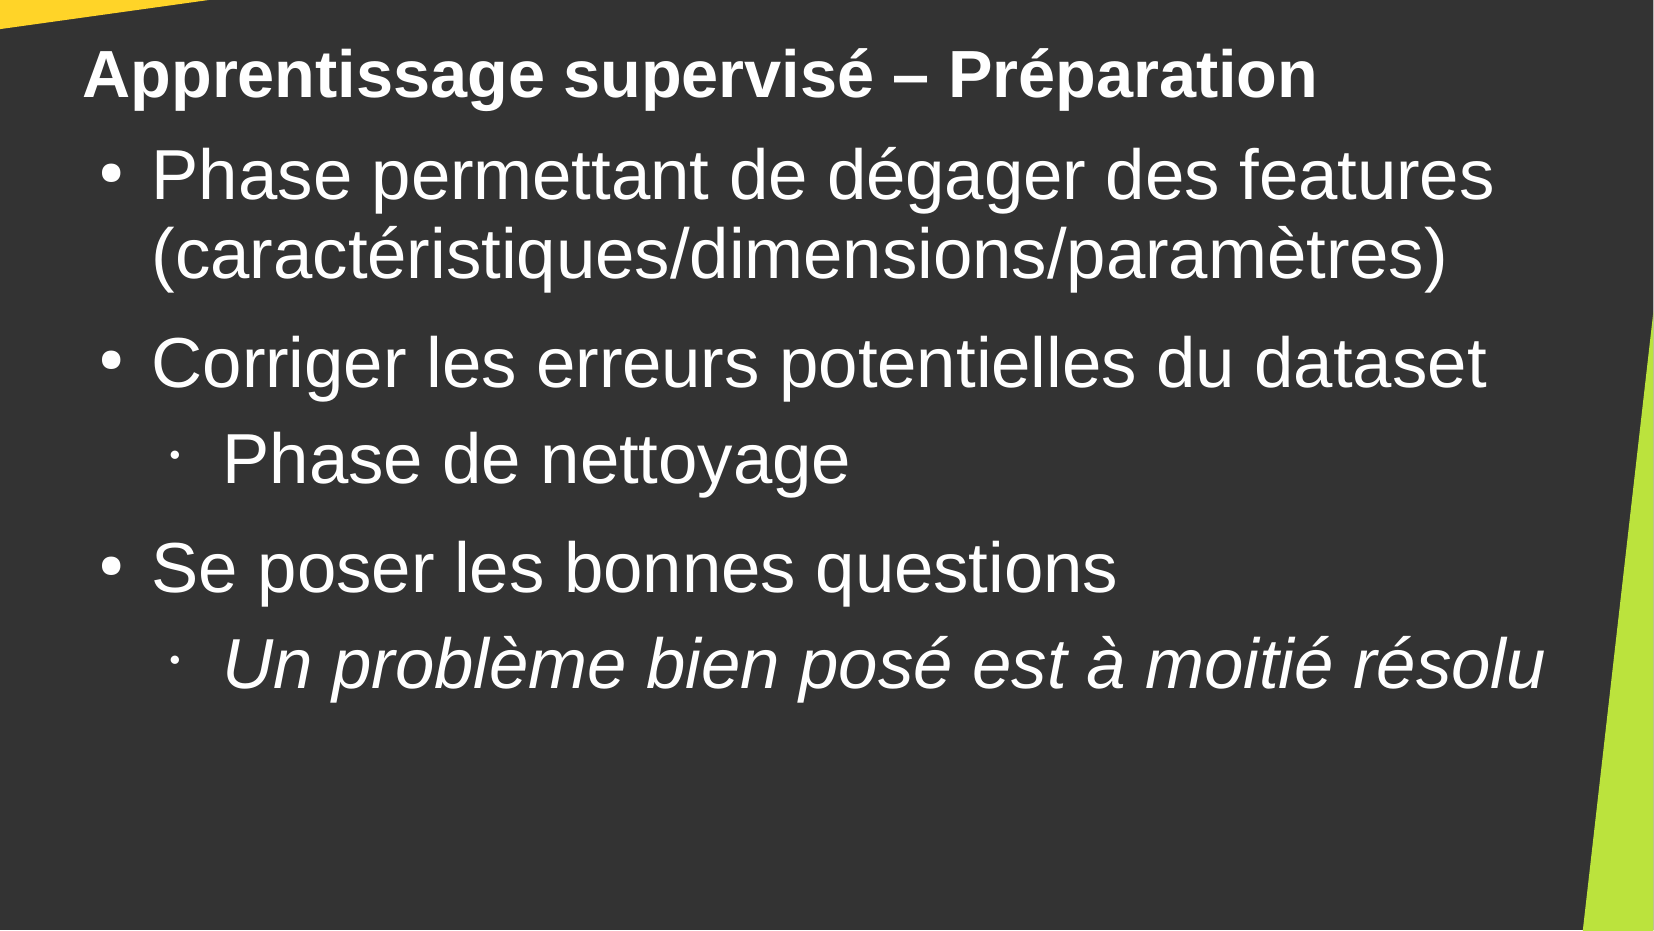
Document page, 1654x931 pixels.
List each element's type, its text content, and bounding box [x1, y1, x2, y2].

text_box [0, 0, 209, 30]
list Phase permettant de dégager des features (caractéristiques/dimensions/paramètres) Corriger les erreurs potentielles du dataset Phase de nettoyage Se poser les bonnes questions Un problème bien posé est à moitié résolu [80, 135, 1560, 709]
text_box [1582, 306, 1654, 931]
title Apprentissage supervisé – Préparation [82, 37, 1571, 115]
